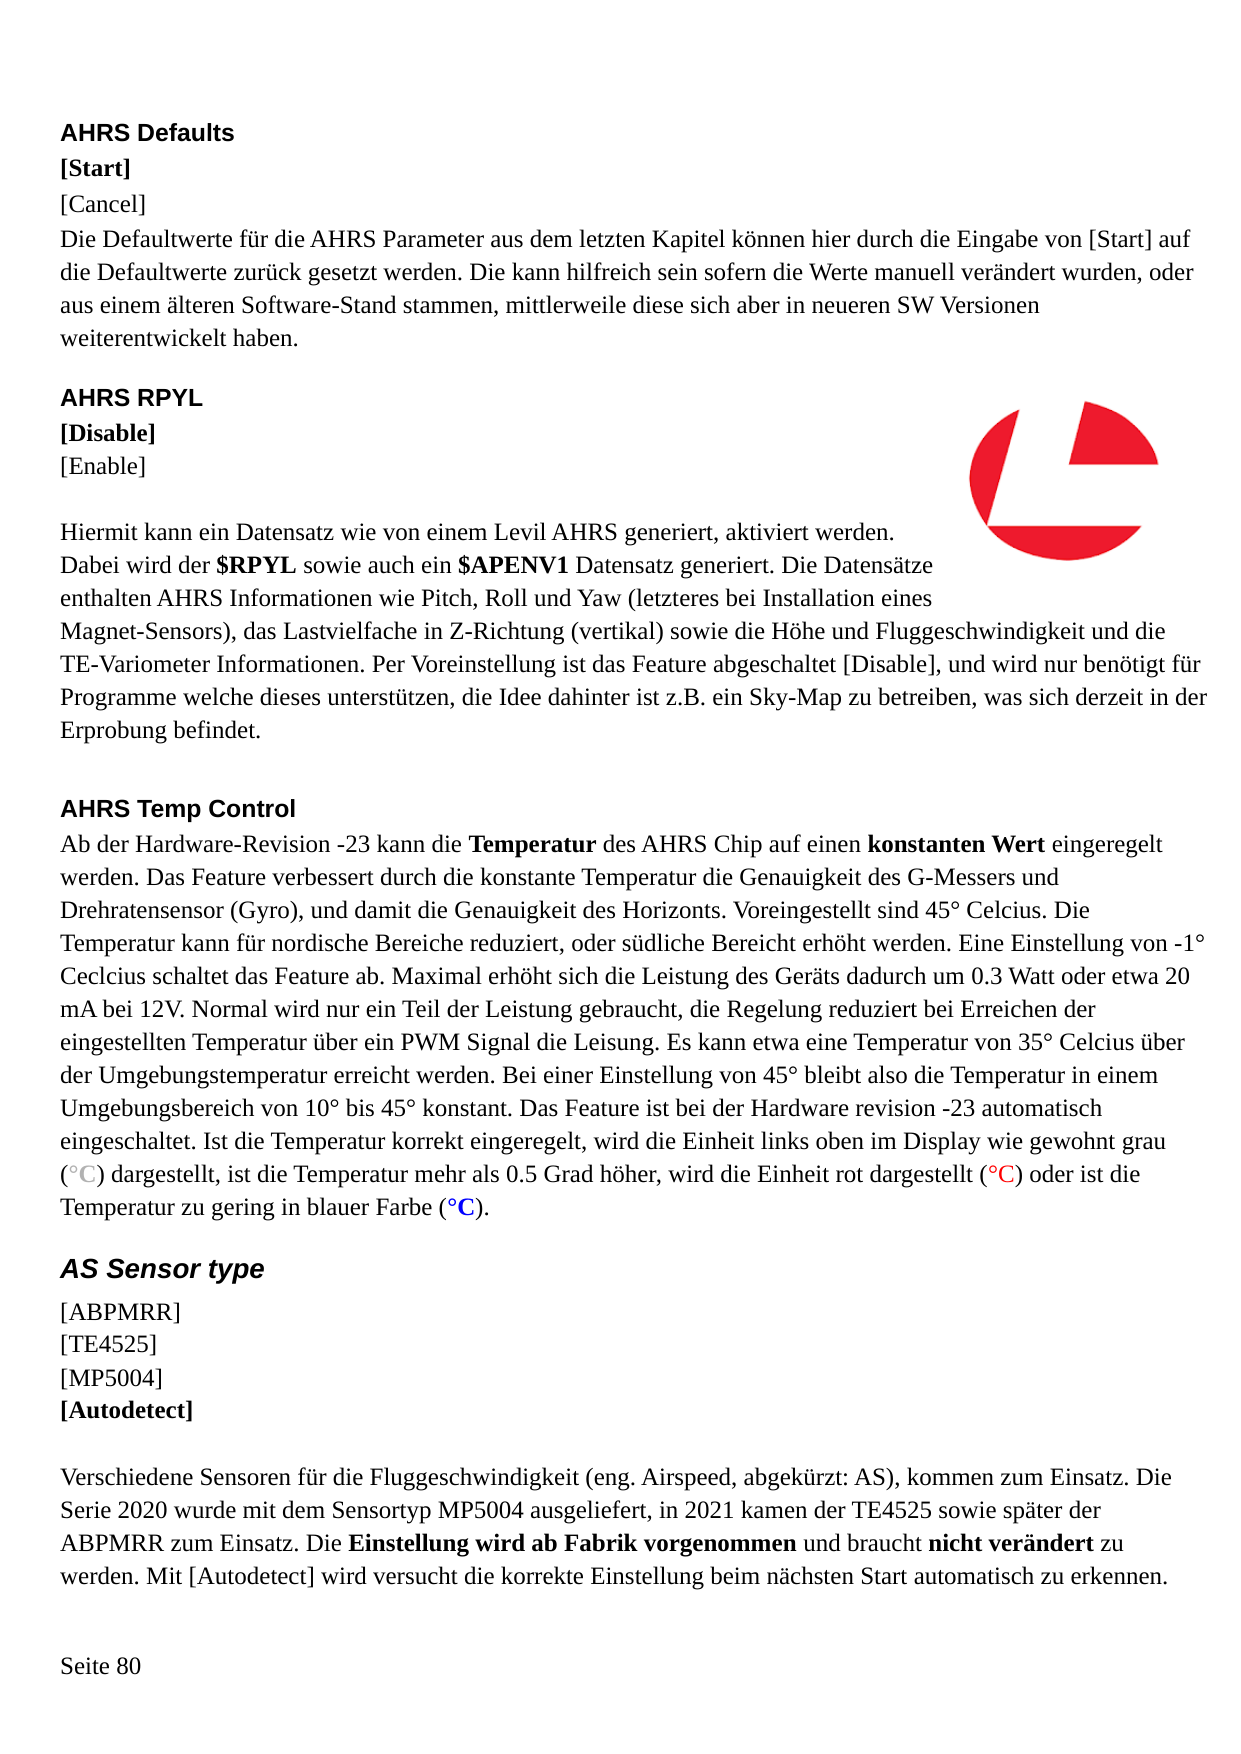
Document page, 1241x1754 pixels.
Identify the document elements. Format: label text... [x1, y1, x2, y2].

text Ab der Hardware-Revision -23 kann die Temperatur des AHRS Chip auf einen konstanten Wert eingeregelt werden. Das Feature verbessert durch die konstante Temperatur die Genauigkeit des G-Messers und Drehratensensor (Gyro), und damit die Genauigkeit des Horizonts. Voreingestellt sind 45° Celcius. Die Temperatur kann für nordische Bereiche reduziert, oder südliche Bereicht erhöht werden. Eine Einstellung von -1° Ceclcius schaltet das Feature ab. Maximal erhöht sich die Leistung des Geräts dadurch um 0.3 Watt oder etwa 20 mA bei 12V. Normal wird nur ein Teil der Leistung gebraucht, die Regelung reduziert bei Erreichen der eingestellten Temperatur über ein PWM Signal die Leisung. Es kann etwa eine Temperatur von 35° Celcius über der Umgebungstemperatur erreicht werden. Bei einer Einstellung von 45° bleibt also die Temperatur in einem Umgebungsbereich von 10° bis 45° konstant. Das Feature ist bei der Hardware revision -23 automatisch eingeschaltet. Ist die Temperatur korrekt eingeregelt, wird die Einheit links oben im Display wie gewohnt grau (°C) dargestellt, ist die Temperatur mehr als 0.5 Grad höher, wird die Einheit rot dargestellt (°C) oder ist die Temperatur zu gering in blauer Farbe (°C). [60, 829, 1207, 1221]
text [ABPMRR] [60, 1297, 1207, 1325]
subtitle AHRS RPYL [60, 383, 955, 412]
text [Disable] [60, 418, 955, 447]
subtitle AHRS Temp Control [60, 794, 1207, 823]
text [Cancel] [60, 189, 1207, 217]
picture [955, 382, 1180, 591]
text [TE4525] [60, 1329, 1207, 1358]
text Verschiedene Sensoren für die Fluggeschwindigkeit (eng. Airspeed, abgekürzt: AS), kommen zum Einsatz. Die Serie 2020 wurde mit dem Sensortyp MP5004 ausgeliefert, in 2021 kamen der TE4525 sowie später der ABPMRR zum Einsatz. Die Einstellung wird ab Fabrik vorgenommen und braucht nicht verändert zu werden. Mit [Autodetect] wird versucht die korrekte Einstellung beim nächsten Start automatisch zu erkennen. [60, 1462, 1207, 1589]
text [1180, 418, 1207, 447]
subtitle [1180, 383, 1207, 412]
text [Start] [60, 153, 1207, 182]
subtitle AHRS Defaults [60, 118, 1207, 147]
text [1180, 451, 1207, 480]
text Die Defaultwerte für die AHRS Parameter aus dem letzten Kapitel können hier durch die Eingabe von [Start] auf die Defaultwerte zurück gesetzt werden. Die kann hilfreich sein sofern die Werte manuell verändert wurden, oder aus einem älteren Software-Stand stammen, mittlerweile diese sich aber in neueren SW Versionen weiterentwickelt haben. [60, 224, 1207, 352]
text [Enable] [60, 451, 955, 480]
subtitle AS Sensor type [60, 1252, 1207, 1284]
text Hiermit kann ein Datensatz wie von einem Levil AHRS generiert, aktiviert werden. Dabei wird der $RPYL sowie auch ein $APENV1 Datensatz generiert. Die Datensätze enthalten AHRS Informationen wie Pitch, Roll und Yaw (letzteres bei Installation eines Magnet-Sensors), das Lastvielfache in Z-Richtung (vertikal) sowie die Höhe und Fluggeschwindigkeit und die TE-Variometer Informationen. Per Voreinstellung ist das Feature abgeschaltet [Disable], und wird nur benötigt für Programme welche dieses unterstützen, die Idee dahinter ist z.B. ein Sky-Map zu betreiben, was sich derzeit in der Erprobung befindet. [60, 517, 1207, 744]
text [MP5004] [60, 1363, 1207, 1391]
text [Autodetect] [60, 1396, 1207, 1424]
